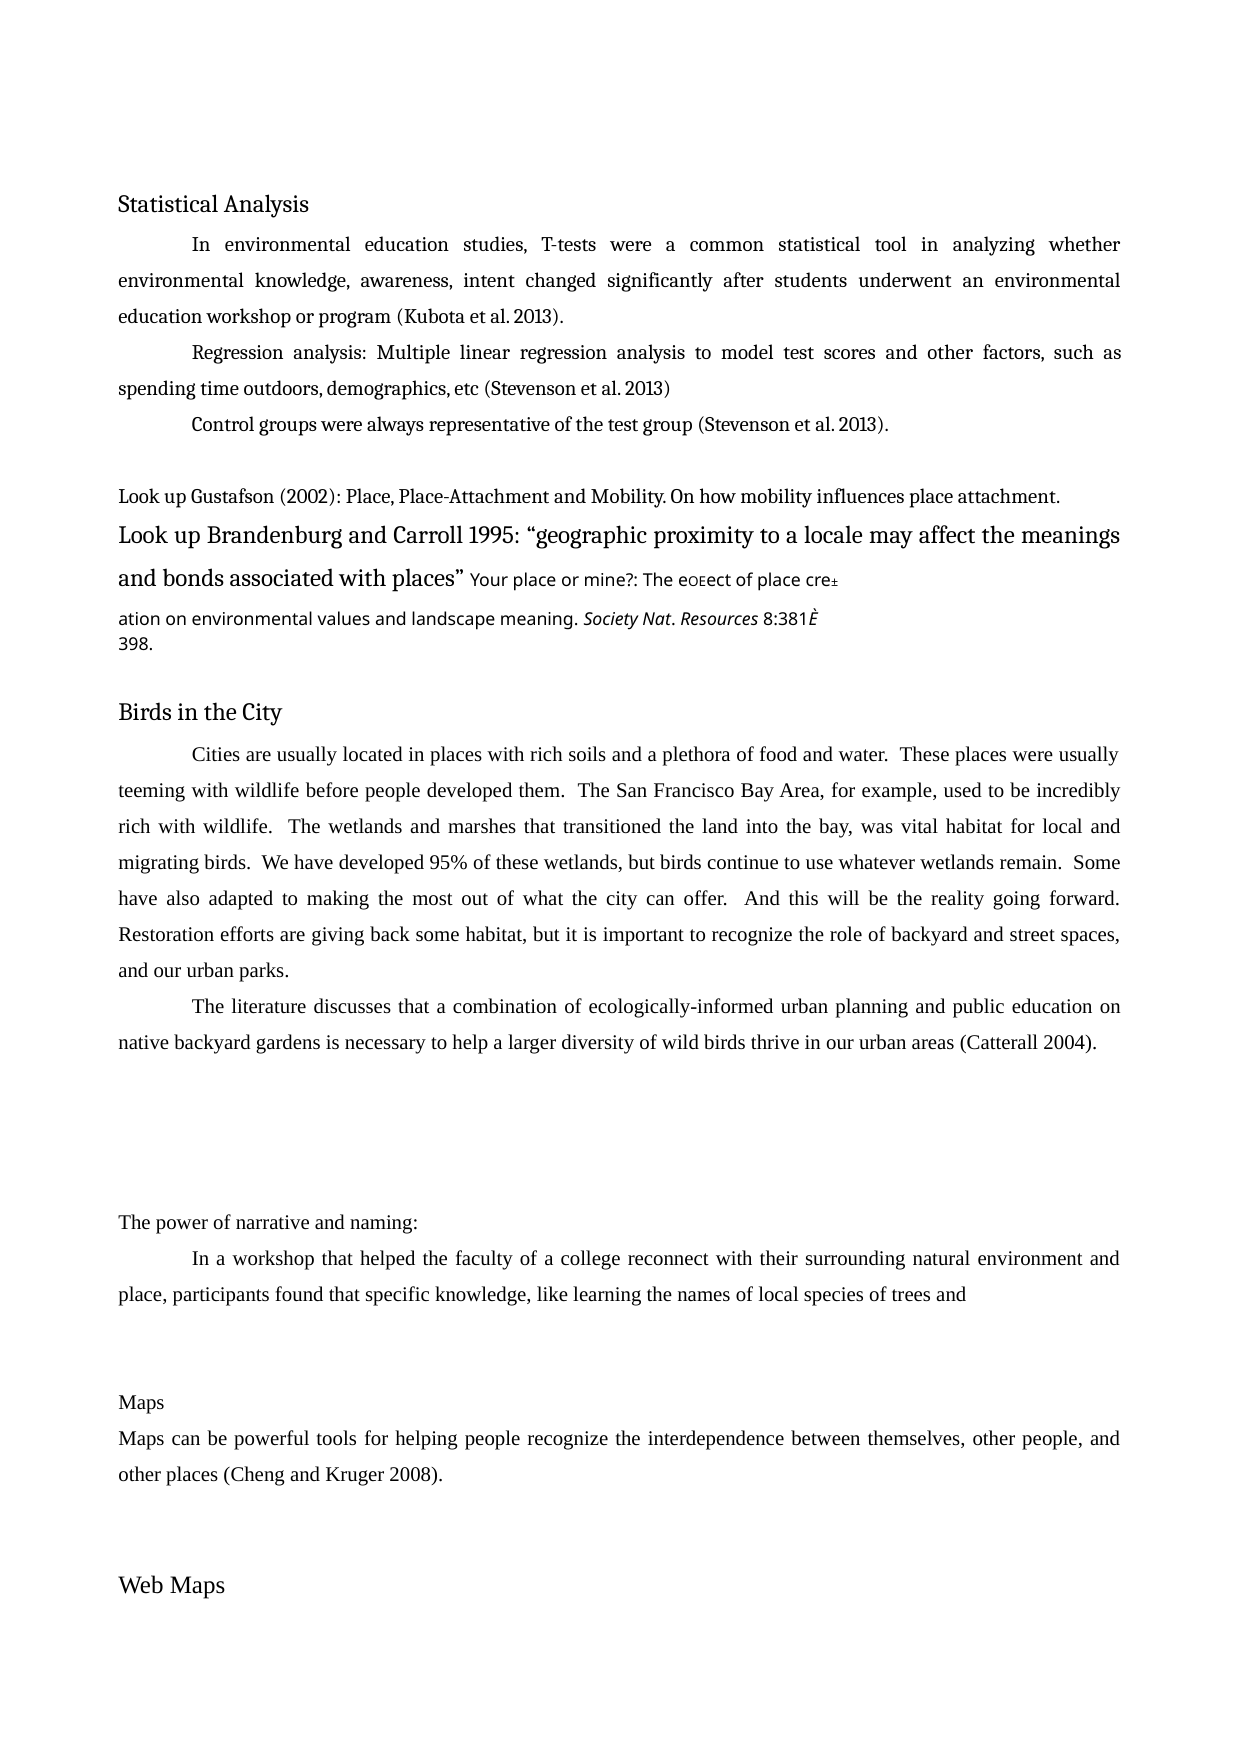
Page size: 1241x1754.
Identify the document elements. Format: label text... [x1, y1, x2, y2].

text Maps can be powerful tools for helping people recognize the interdependence between themselves, other people, and other places (Cheng and Kruger 2008). [118, 1426, 1122, 1486]
text In a workshop that helped the faculty of a college reconnect with their surrounding natural environment and place, participants found that specific knowledge, like learning the names of local species of trees and [118, 1246, 1122, 1306]
text Look up Gustafson (2002): Place, Place-Attachment and Mobility. On how mobility influences place attachment. [118, 485, 1122, 509]
text Regression analysis: Multiple linear regression analysis to model test scores and other factors, such as spending time outdoors, demographics, etc (Stevenson et al. 2013) [118, 341, 1122, 401]
text In environmental education studies, T-tests were a common statistical tool in analyzing whether environmental knowledge, awareness, intent changed significantly after students underwent an environmental education workshop or program (Kubota et al. 2013). [118, 233, 1122, 329]
text The power of narrative and naming: [118, 1210, 1122, 1234]
text The literature discusses that a combination of ecologically-informed urban planning and public education on native backyard gardens is necessary to help a larger diversity of wild birds thrive in our urban areas (Catterall 2004). [118, 994, 1122, 1054]
text Web Maps [118, 1570, 1122, 1599]
text ation on environmental values and landscape meaning. Society Nat. Resources 8:381È [118, 607, 1122, 631]
text Maps [118, 1390, 1122, 1414]
text Cities are usually located in places with rich soils and a plethora of food and water. These places were usually teeming with wildlife before people developed them. The San Francisco Bay Area, for example, used to be incredibly rich with wildlife. The wetlands and marshes that transitioned the land into the bay, was vital habitat for local and migrating birds. We have developed 95% of these wetlands, but birds continue to use whatever wetlands remain. Some have also adapted to making the most out of what the city can offer. And this will be the reality going forward. Restoration efforts are giving back some habitat, but it is important to recognize the role of backyard and street spaces, and our urban parks. [118, 741, 1122, 982]
text Look up Brandenburg and Carroll 1995: “geographic proximity to a locale may affect the meanings and bonds associated with places” Your place or mine?: The eOEect of place cre± [118, 521, 1122, 592]
text 398. [118, 631, 1122, 655]
text Control groups were always representative of the test group (Stevenson et al. 2013). [118, 413, 1122, 437]
text Statistical Analysis [118, 190, 1122, 219]
text Birds in the City [118, 698, 1122, 727]
